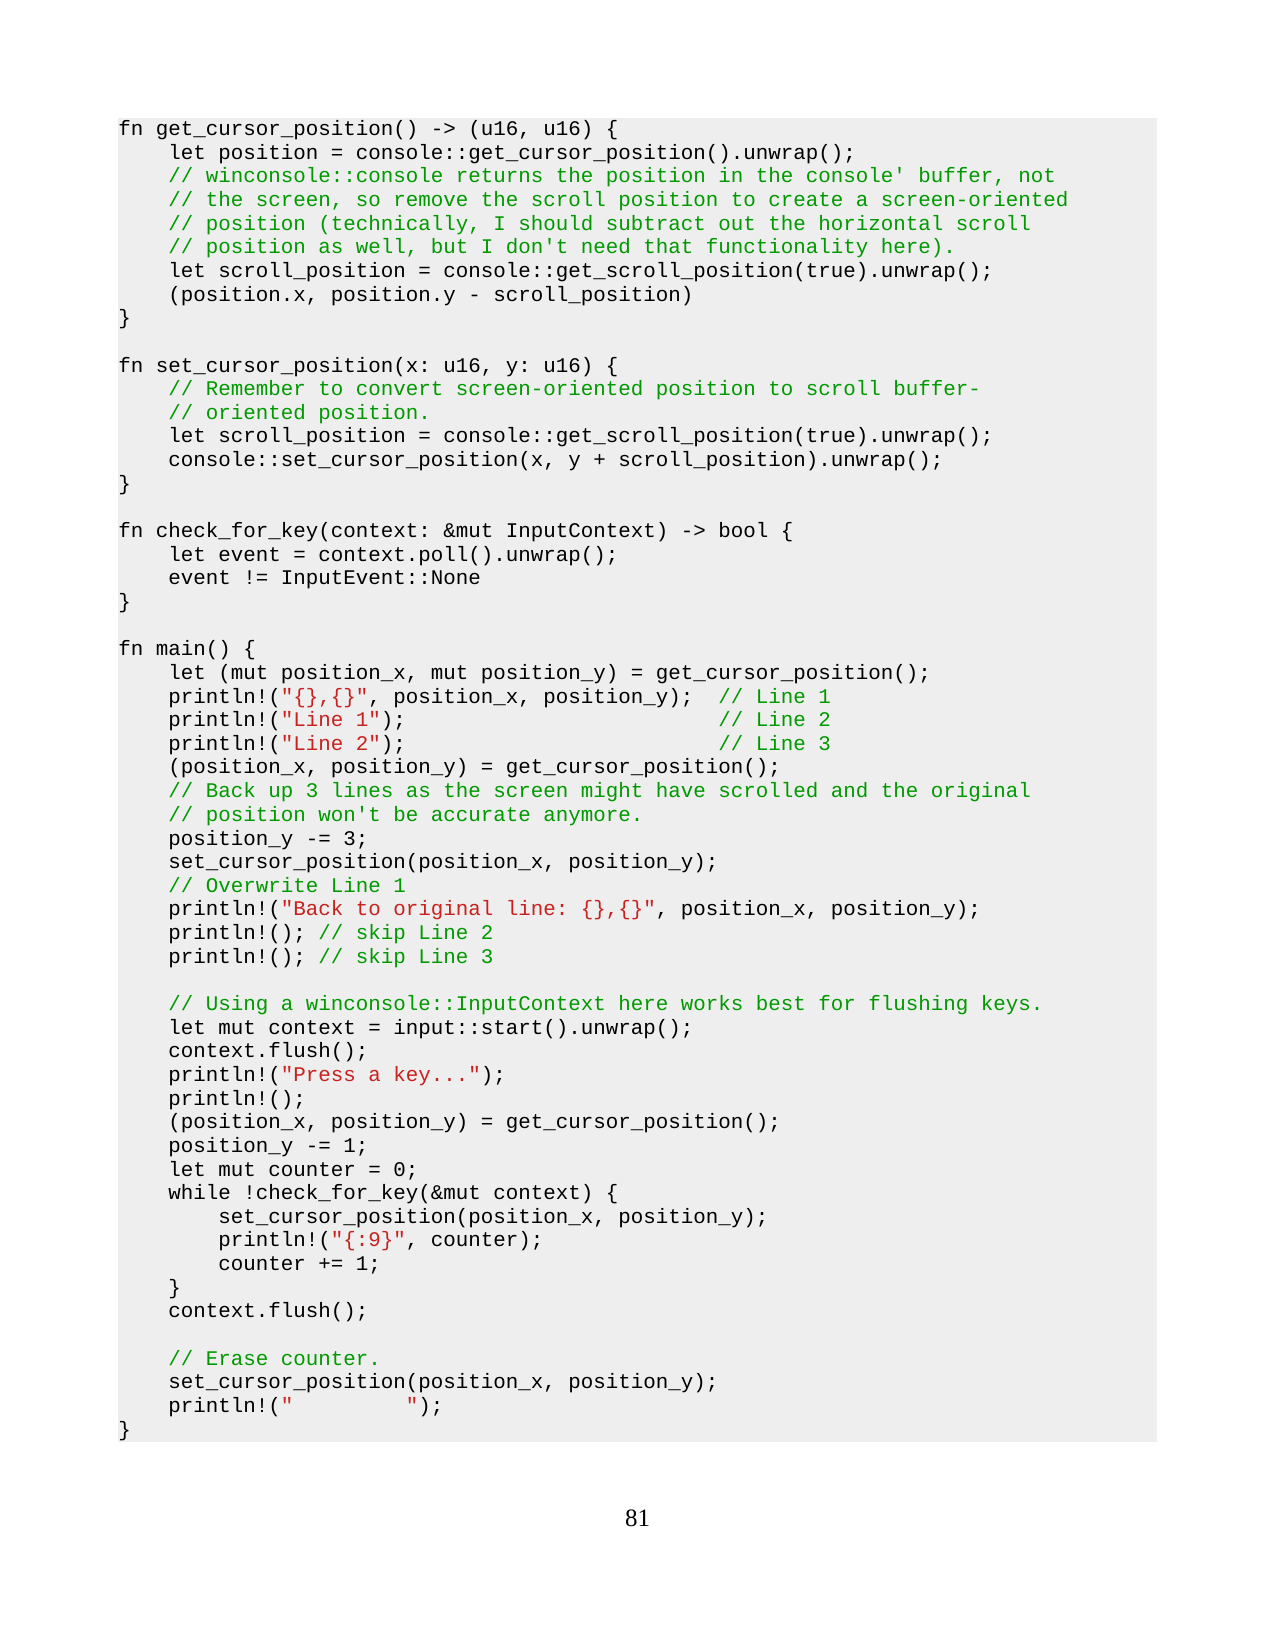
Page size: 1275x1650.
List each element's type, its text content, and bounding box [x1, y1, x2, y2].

text let mut counter = 0; [118, 1158, 1157, 1182]
text fn get_cursor_position() -> (u16, u16) { [118, 118, 1157, 142]
text // the screen, so remove the scroll position to create a screen-oriented [118, 189, 1157, 213]
text println!("Back to original line: {},{}", position_x, position_y); [118, 898, 1157, 922]
text println!("Line 2"); // Line 3 [118, 733, 1157, 757]
text let (mut position_x, mut position_y) = get_cursor_position(); [118, 662, 1157, 686]
text // winconsole::console returns the position in the console' buffer, not [118, 165, 1157, 189]
text set_cursor_position(position_x, position_y); [118, 851, 1157, 875]
text position_y -= 1; [118, 1135, 1157, 1158]
text // Back up 3 lines as the screen might have scrolled and the original [118, 780, 1157, 804]
text while !check_for_key(&mut context) { [118, 1182, 1157, 1206]
text } [118, 1277, 1157, 1300]
text // Remember to convert screen-oriented position to scroll buffer- [118, 378, 1157, 402]
text println!(); // skip Line 2 [118, 922, 1157, 946]
text fn main() { [118, 638, 1157, 662]
text // position as well, but I don't need that functionality here). [118, 236, 1157, 260]
text (position_x, position_y) = get_cursor_position(); [118, 757, 1157, 780]
text println!(" "); [118, 1395, 1157, 1419]
text // position (technically, I should subtract out the horizontal scroll [118, 213, 1157, 236]
text let mut context = input::start().unwrap(); [118, 1017, 1157, 1040]
text // Overwrite Line 1 [118, 875, 1157, 898]
text println!("Line 1"); // Line 2 [118, 709, 1157, 733]
text let position = console::get_cursor_position().unwrap(); [118, 142, 1157, 165]
text (position_x, position_y) = get_cursor_position(); [118, 1111, 1157, 1135]
text } [118, 307, 1157, 331]
text set_cursor_position(position_x, position_y); [118, 1206, 1157, 1229]
text println!("{},{}", position_x, position_y); // Line 1 [118, 686, 1157, 709]
text println!("{:9}", counter); [118, 1229, 1157, 1253]
text // Erase counter. [118, 1348, 1157, 1371]
text } [118, 591, 1157, 615]
text // position won't be accurate anymore. [118, 804, 1157, 827]
text let event = context.poll().unwrap(); [118, 544, 1157, 567]
text } [118, 1419, 1157, 1442]
text let scroll_position = console::get_scroll_position(true).unwrap(); [118, 426, 1157, 449]
text set_cursor_position(position_x, position_y); [118, 1371, 1157, 1395]
text fn check_for_key(context: &mut InputContext) -> bool { [118, 520, 1157, 544]
text position_y -= 3; [118, 827, 1157, 851]
text println!("Press a key..."); [118, 1064, 1157, 1088]
text console::set_cursor_position(x, y + scroll_position).unwrap(); [118, 449, 1157, 473]
text // oriented position. [118, 402, 1157, 426]
text event != InputEvent::None [118, 567, 1157, 591]
text println!(); // skip Line 3 [118, 946, 1157, 969]
text fn set_cursor_position(x: u16, y: u16) { [118, 354, 1157, 378]
text } [118, 473, 1157, 496]
text let scroll_position = console::get_scroll_position(true).unwrap(); [118, 260, 1157, 284]
text context.flush(); [118, 1300, 1157, 1324]
text println!(); [118, 1088, 1157, 1111]
text (position.x, position.y - scroll_position) [118, 284, 1157, 307]
text context.flush(); [118, 1040, 1157, 1064]
text counter += 1; [118, 1253, 1157, 1277]
text // Using a winconsole::InputContext here works best for flushing keys. [118, 993, 1157, 1017]
